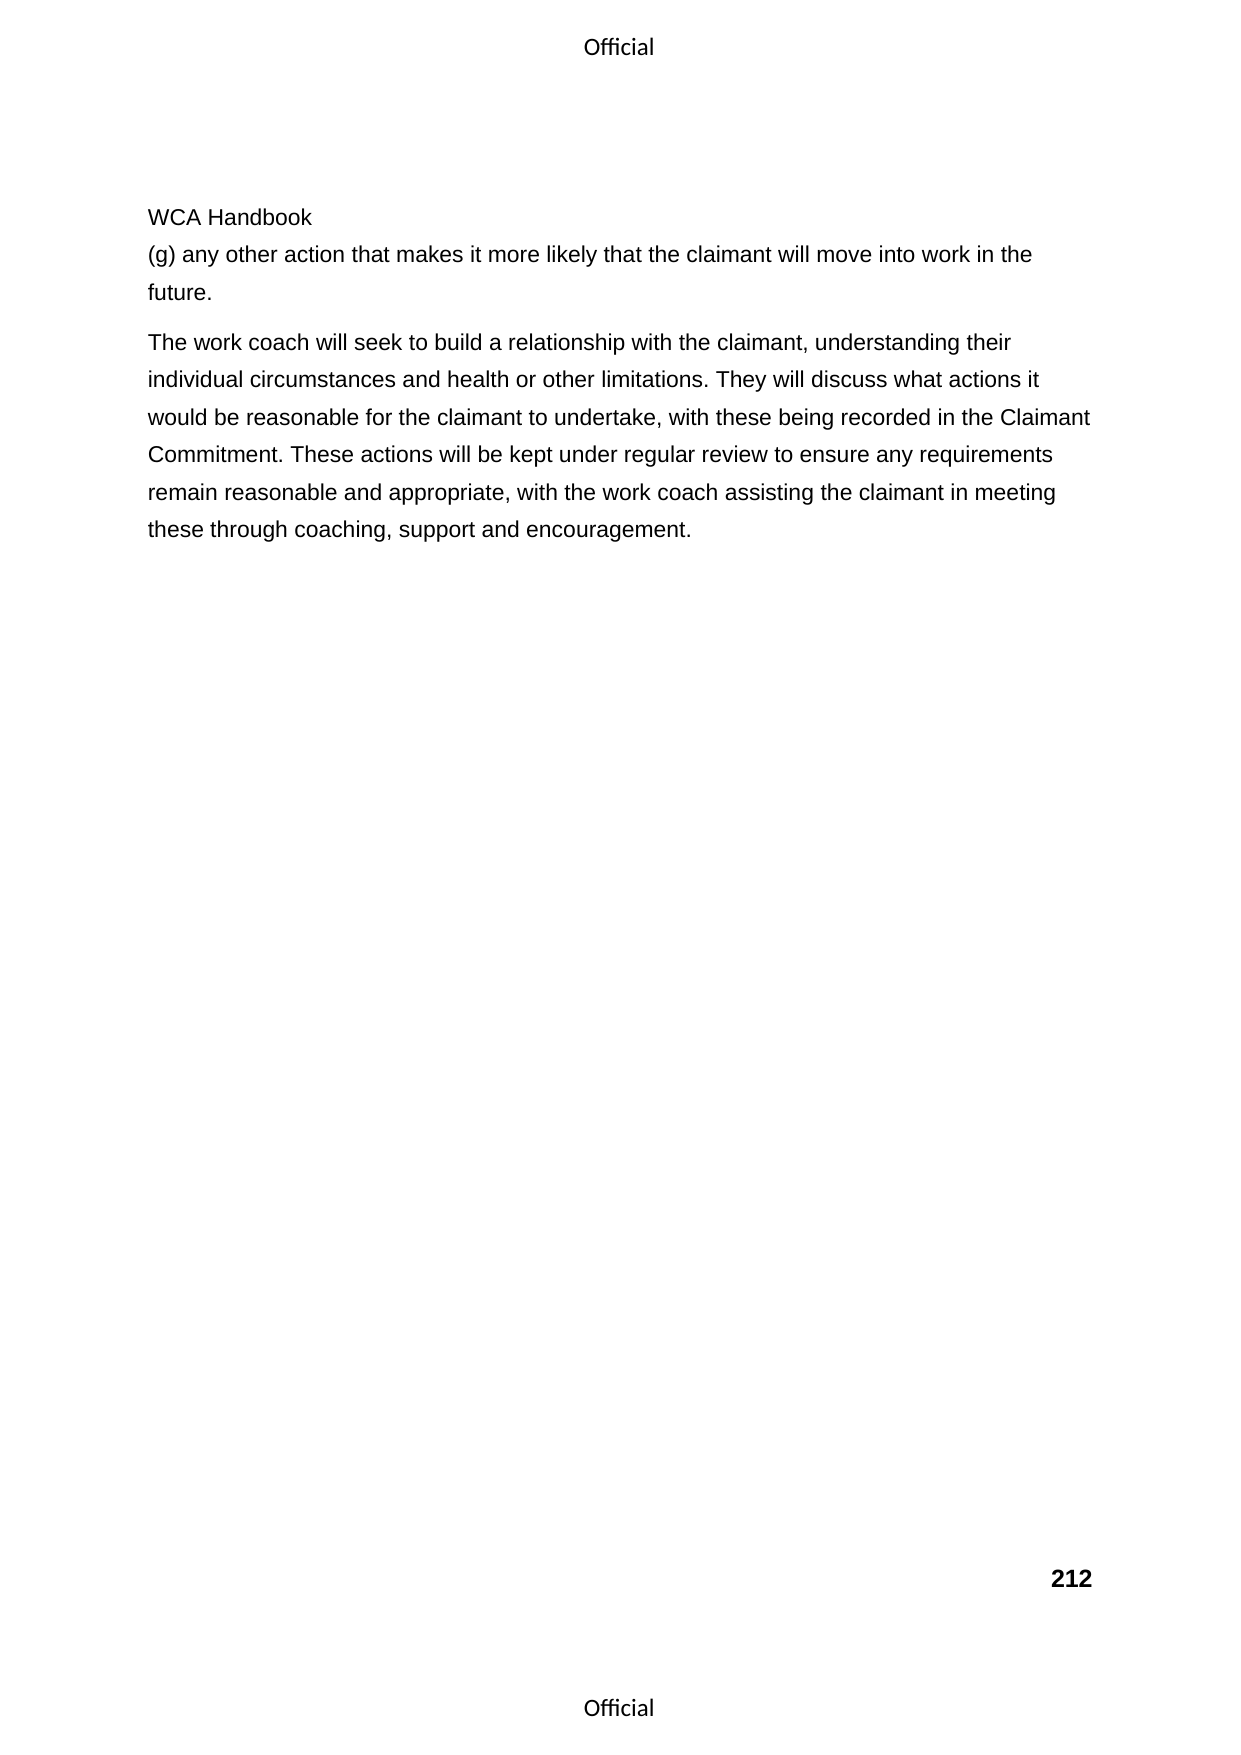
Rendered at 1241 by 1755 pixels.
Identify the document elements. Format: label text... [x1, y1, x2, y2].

text The work coach will seek to build a relationship with the claimant, understanding their individual circumstances and health or other limitations. They will discuss what actions it would be reasonable for the claimant to undertake, with these being recorded in the Claimant Commitment. These actions will be kept under regular review to ensure any requirements remain reasonable and appropriate, with the work coach assisting the claimant in meeting these through coaching, support and encouragement. [148, 317, 1093, 542]
text (g) any other action that makes it more likely that the claimant will move into work in the future. [148, 230, 1093, 305]
